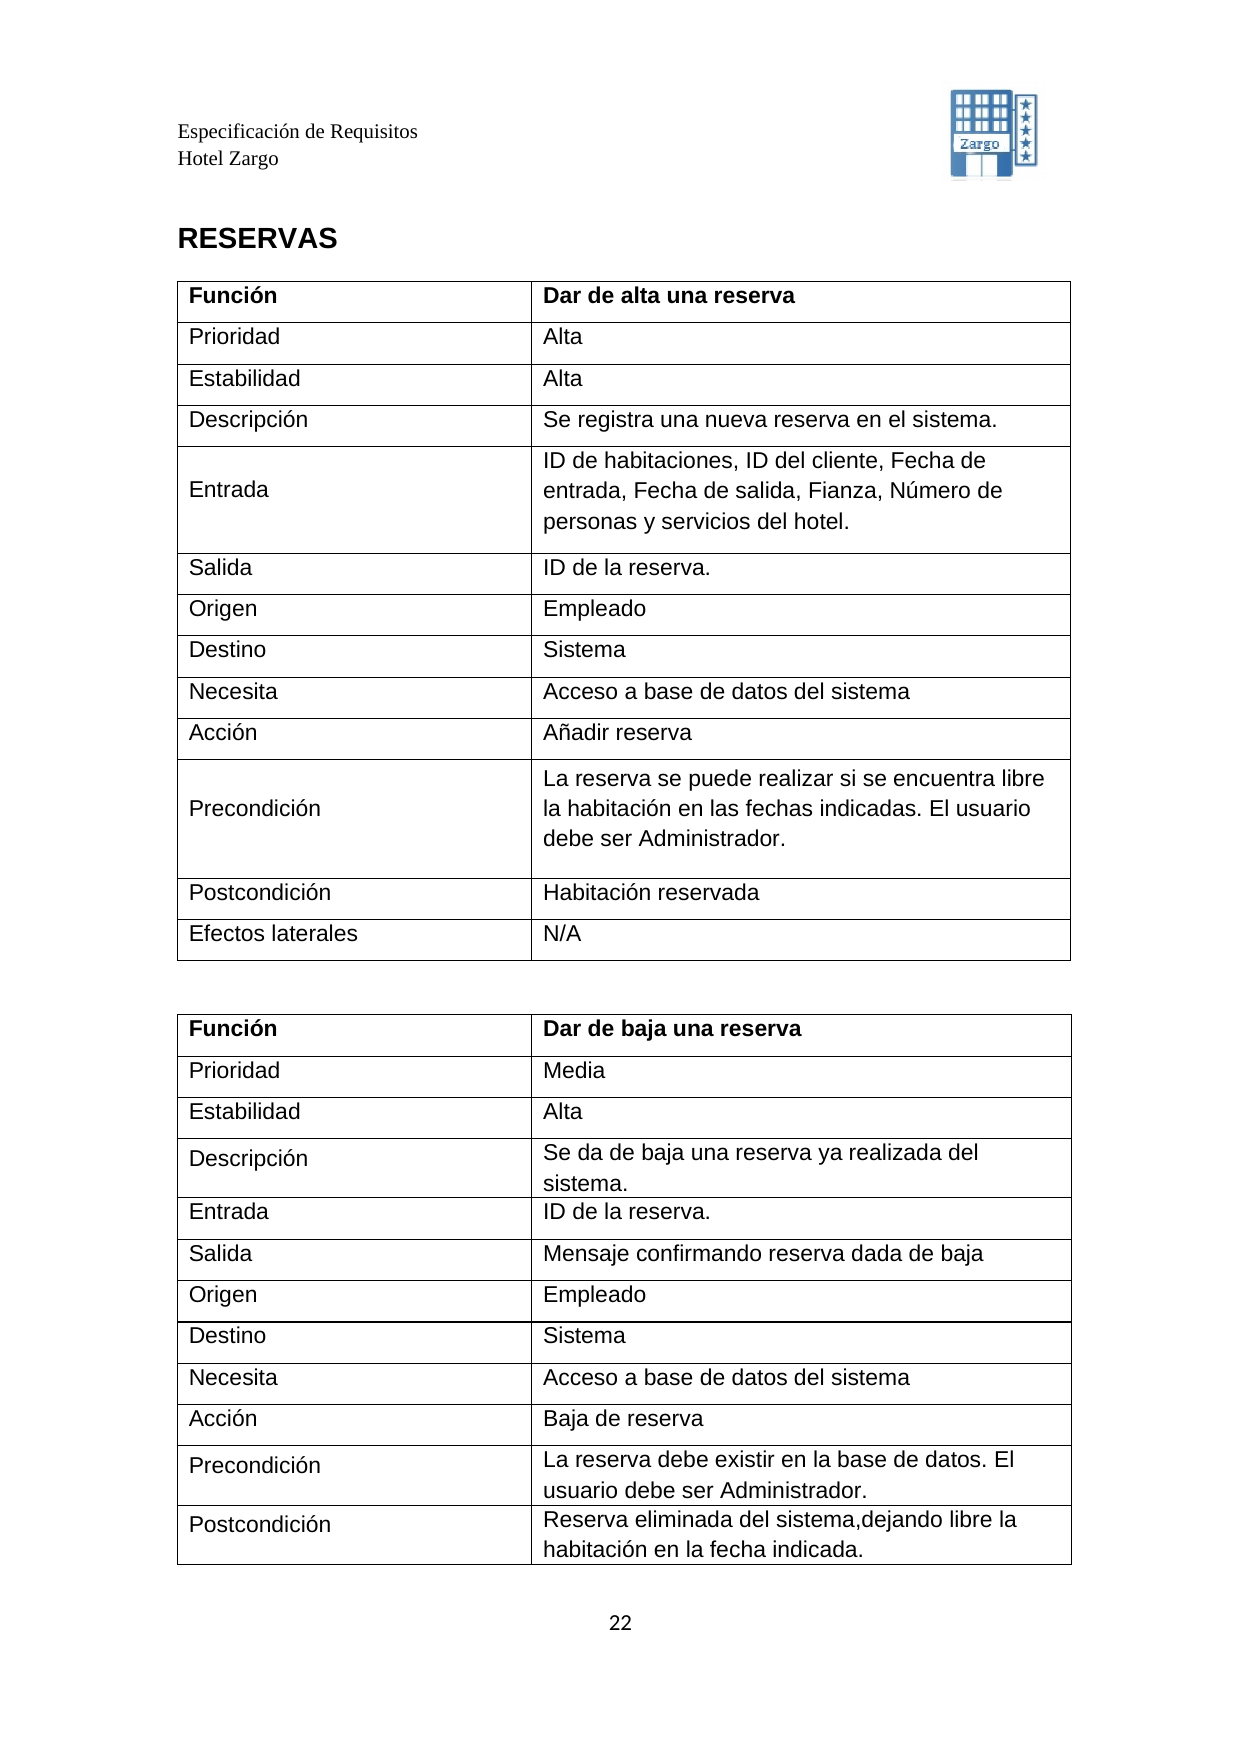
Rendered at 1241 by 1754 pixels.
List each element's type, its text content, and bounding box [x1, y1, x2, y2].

table_cell Estabilidad [178, 1098, 531, 1138]
table_cell La reserva se puede realizar si se encuentra libre la habitación en las fechas indicadas. El usuario debe ser Administrador. [532, 760, 1070, 877]
table_cell Acción [178, 1405, 531, 1445]
table_cell Acceso a base de datos del sistema [532, 678, 1070, 718]
table_cell La reserva debe existir en la base de datos. El usuario debe ser Administrador. [532, 1446, 1071, 1504]
table_cell Acceso a base de datos del sistema [532, 1364, 1071, 1404]
table_cell Añadir reserva [532, 719, 1070, 759]
table_cell Destino [178, 636, 531, 677]
table_cell Prioridad [178, 323, 531, 363]
table_cell ID de la reserva. [532, 554, 1070, 594]
table_cell Habitación reservada [532, 879, 1070, 919]
table_cell N/A [532, 920, 1070, 960]
table_cell Se da de baja una reserva ya realizada del sistema. [532, 1139, 1071, 1197]
table_cell Precondición [178, 1446, 531, 1504]
table_cell Baja de reserva [532, 1405, 1071, 1445]
table_cell Efectos laterales [178, 920, 531, 960]
table_cell Precondición [178, 760, 531, 877]
table_cell Descripción [178, 406, 531, 446]
picture [941, 81, 1046, 181]
table_cell Alta [532, 1098, 1071, 1138]
table_cell Necesita [178, 678, 531, 718]
table_cell Empleado [532, 595, 1070, 635]
table_cell Postcondición [178, 879, 531, 919]
table_cell Sistema [532, 636, 1070, 677]
table_cell Se registra una nueva reserva en el sistema. [532, 406, 1070, 446]
table_header Dar de baja una reserva [532, 1015, 1071, 1056]
table_header Función [178, 282, 531, 322]
table_cell Origen [178, 595, 531, 635]
table_cell Sistema [532, 1323, 1071, 1363]
table_header Dar de alta una reserva [532, 282, 1070, 322]
table_cell Media [532, 1057, 1071, 1097]
table_cell Destino [178, 1323, 531, 1363]
table_cell Origen [178, 1281, 531, 1321]
table_cell Reserva eliminada del sistema,dejando libre la habitación en la fecha indicada. [532, 1506, 1071, 1563]
table_cell ID de habitaciones, ID del cliente, Fecha de entrada, Fecha de salida, Fianza, Número de personas y servicios del hotel. [532, 447, 1070, 552]
table_cell Salida [178, 554, 531, 594]
table_header Función [178, 1015, 531, 1056]
table_cell Mensaje confirmando reserva dada de baja [532, 1240, 1071, 1280]
table_cell Estabilidad [178, 365, 531, 405]
table_cell Entrada [178, 447, 531, 552]
table_cell Acción [178, 719, 531, 759]
table_cell ID de la reserva. [532, 1198, 1071, 1239]
table_cell Alta [532, 323, 1070, 363]
table_cell Salida [178, 1240, 531, 1280]
table_cell Necesita [178, 1364, 531, 1404]
table_cell Entrada [178, 1198, 531, 1239]
table_cell Alta [532, 365, 1070, 405]
table_cell Descripción [178, 1139, 531, 1197]
table_cell Postcondición [178, 1506, 531, 1563]
table_cell Empleado [532, 1281, 1071, 1321]
table_cell Prioridad [178, 1057, 531, 1097]
text RESERVAS [177, 221, 1063, 255]
